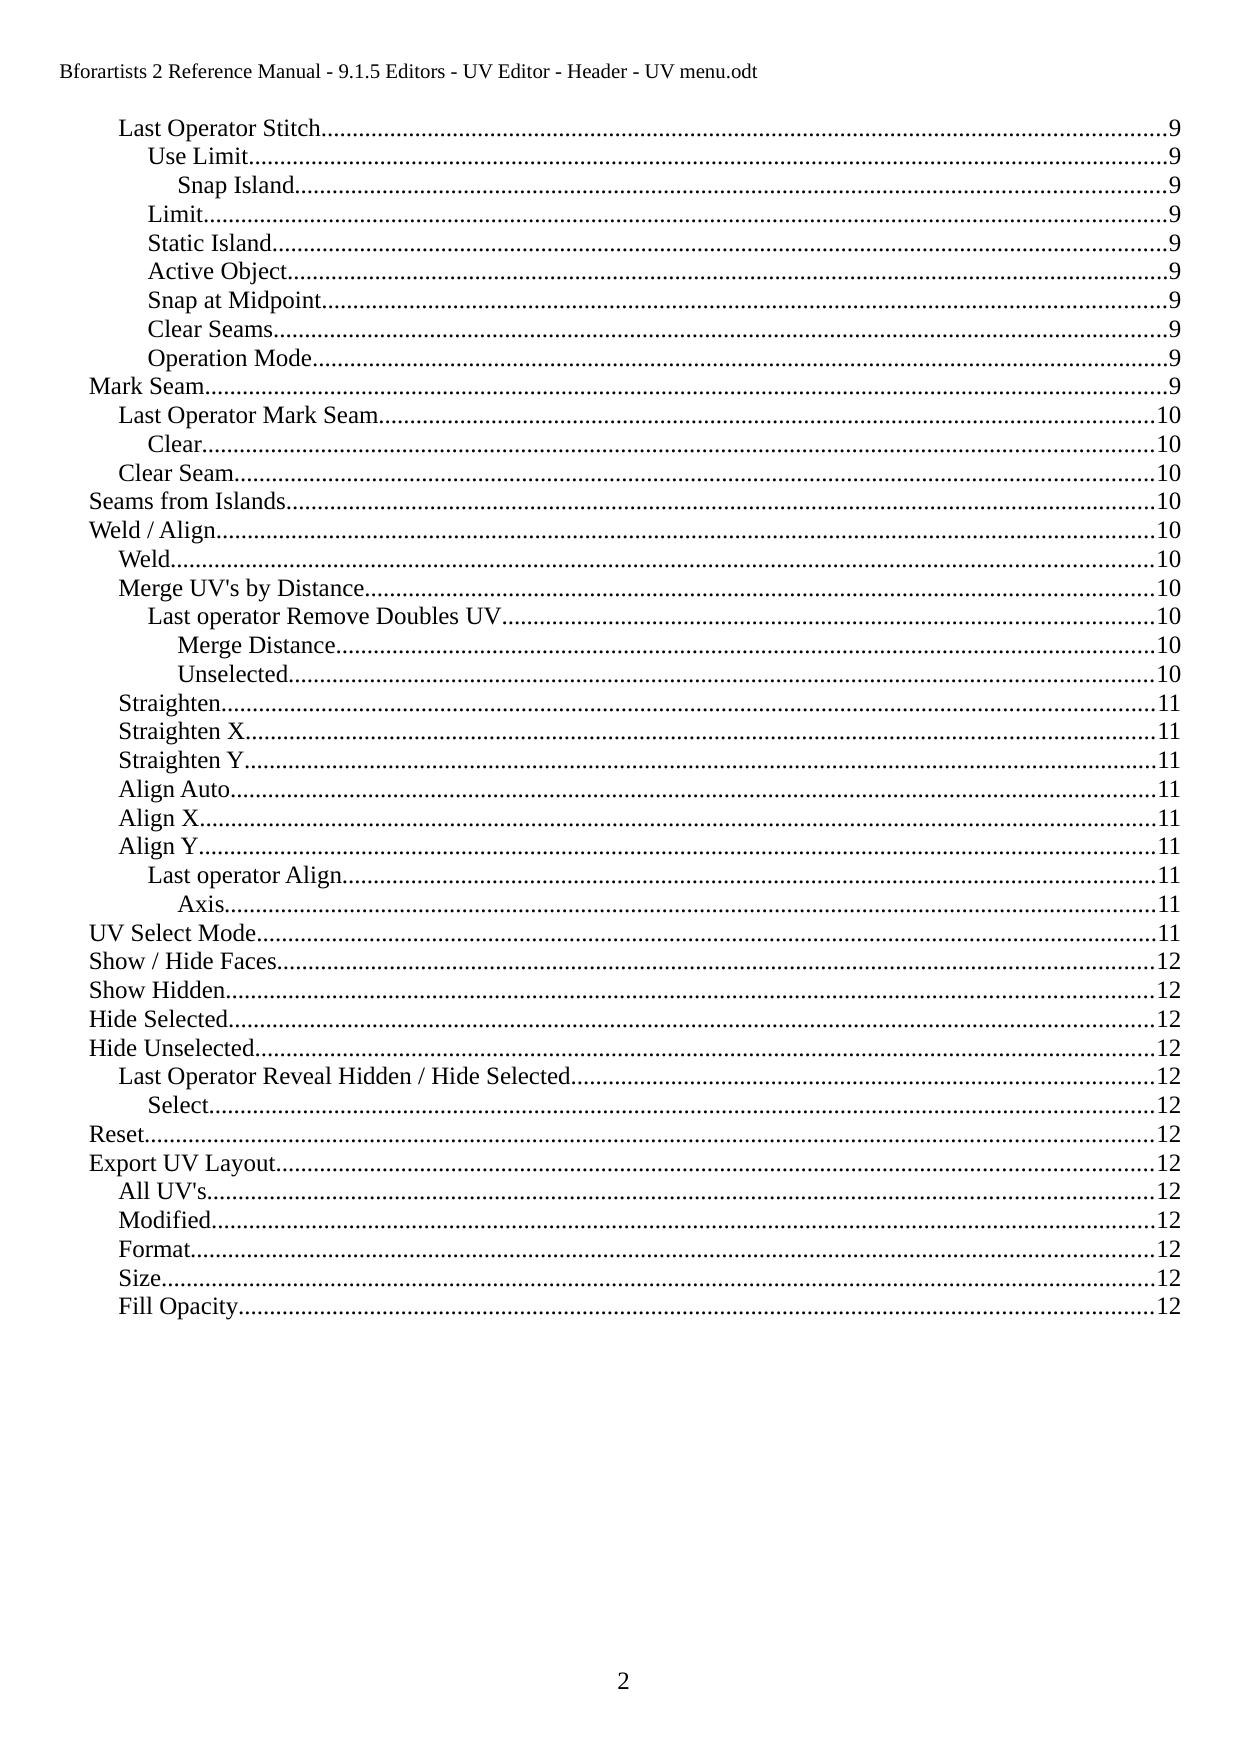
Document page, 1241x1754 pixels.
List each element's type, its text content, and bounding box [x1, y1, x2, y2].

text Select 12 [147, 1090, 1181, 1119]
text Merge UV's by Distance 10 [118, 573, 1181, 601]
text Align Y 11 [118, 831, 1181, 860]
text Snap Island 9 [177, 170, 1181, 199]
text Show / Hide Faces 12 [88, 946, 1181, 975]
text Clear Seam 10 [118, 458, 1181, 486]
text Straighten 11 [118, 688, 1181, 716]
text Modified 12 [118, 1205, 1181, 1234]
text Size 12 [118, 1263, 1181, 1291]
text Merge Distance 10 [177, 630, 1181, 659]
text Limit 9 [147, 199, 1181, 228]
text Operation Mode 9 [147, 343, 1181, 371]
text Straighten X 11 [118, 716, 1181, 745]
text Last operator Align 11 [147, 860, 1181, 889]
text Last Operator Reveal Hidden / Hide Selected 12 [118, 1061, 1181, 1090]
text Reset 12 [88, 1119, 1181, 1148]
text Fill Opacity 12 [118, 1291, 1181, 1320]
text Axis 11 [177, 889, 1181, 918]
text Last operator Remove Doubles UV 10 [147, 601, 1181, 630]
text Hide Unselected 12 [88, 1033, 1181, 1061]
text UV Select Mode 11 [88, 918, 1181, 946]
text Last Operator Mark Seam 10 [118, 400, 1181, 429]
text Snap at Midpoint 9 [147, 285, 1181, 314]
text Static Island 9 [147, 228, 1181, 256]
text All UV's 12 [118, 1176, 1181, 1205]
text Seams from Islands 10 [88, 486, 1181, 515]
text Align Auto 11 [118, 774, 1181, 803]
text Straighten Y 11 [118, 745, 1181, 774]
text Unselected 10 [177, 659, 1181, 688]
text Mark Seam 9 [88, 371, 1181, 400]
text Hide Selected 12 [88, 1004, 1181, 1033]
text Weld / Align 10 [88, 515, 1181, 544]
text Last Operator Stitch 9 [118, 113, 1181, 141]
text Export UV Layout 12 [88, 1148, 1181, 1176]
text Format 12 [118, 1234, 1181, 1263]
text Align X 11 [118, 803, 1181, 831]
text Weld 10 [118, 544, 1181, 573]
text Show Hidden 12 [88, 975, 1181, 1004]
text Use Limit 9 [147, 141, 1181, 170]
text Clear 10 [147, 429, 1181, 458]
text Clear Seams 9 [147, 314, 1181, 343]
text Active Object 9 [147, 256, 1181, 285]
